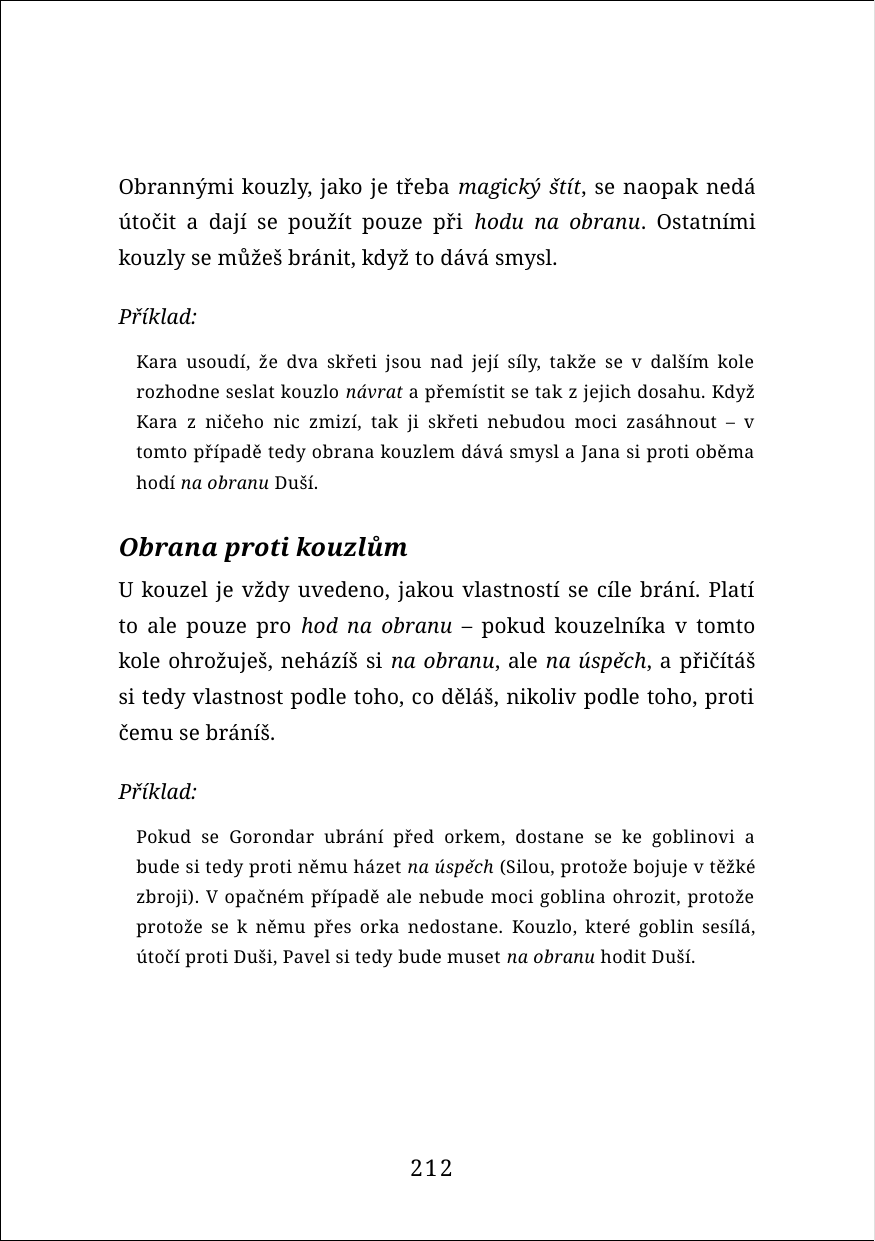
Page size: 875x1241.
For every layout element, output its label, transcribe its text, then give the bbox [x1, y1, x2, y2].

text Kara usoudí, že dva skřeti jsou nad její síly, takže se v dalším kole rozhodne seslat kouzlo návrat a přemístit se tak z jejich dosahu. Když Kara z ničeho nic zmizí, tak ji skřeti nebudou moci zasáhnout – v tomto případě tedy obrana kouzlem dává smysl a Jana si proti oběma hodí na obranu Duší. [136, 349, 756, 494]
text Příklad: [118, 777, 756, 805]
text Pokud se Gorondar ubrání před orkem, dostane se ke goblinovi a bude si tedy proti němu házet na úspěch (Silou, protože bojuje v těžké zbroji). V opačném případě ale nebude moci goblina ohrozit, protože protože se k němu přes orka nedostane. Kouzlo, které goblin sesílá, útočí proti Duši, Pavel si tedy bude muset na obranu hodit Duší. [136, 824, 756, 969]
text U kouzel je vždy uvedeno, jakou vlastností se cíle brání. Platí to ale pouze pro hod na obranu – pokud kouzelníka v tomto kole ohrožuješ, neházíš si na obranu, ale na úspěch, a přičítáš si tedy vlastnost podle toho, co děláš, nikoliv podle toho, proti čemu se bráníš. [118, 576, 756, 746]
text Obrannými kouzly, jako je třeba magický štít, se naopak nedá útočit a dají se použít pouze při hodu na obranu. Ostatními kouzly se můžeš bránit, když to dává smysl. [118, 172, 756, 271]
text Příklad: [118, 302, 756, 330]
subtitle Obrana proti kouzlům [118, 530, 756, 564]
